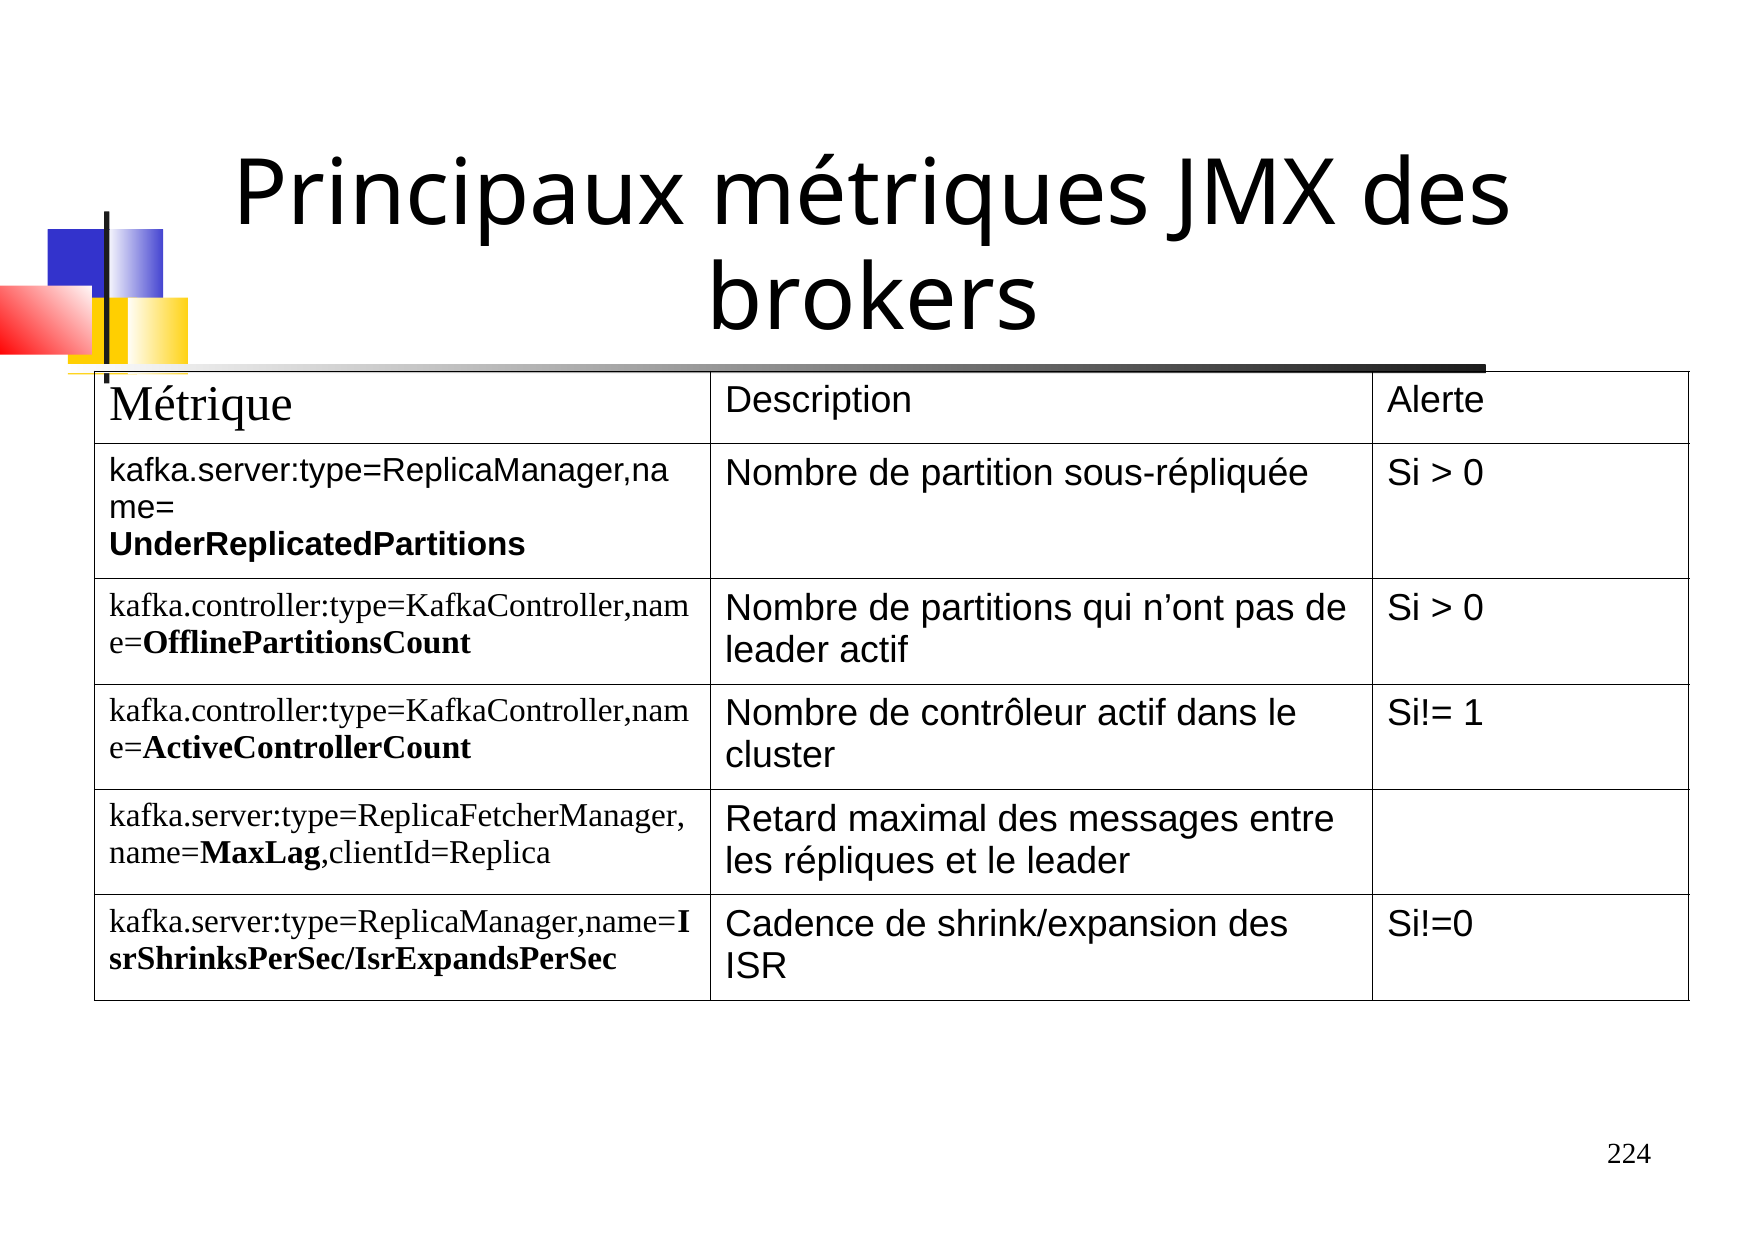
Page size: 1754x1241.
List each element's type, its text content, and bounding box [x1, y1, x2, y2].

table_cell Retard maximal des messages entre les répliques et le leader [711, 790, 1372, 894]
table_cell Si > 0 [1373, 579, 1688, 684]
title Principaux métriques JMX des brokers [179, 139, 1567, 351]
table_header Description [711, 372, 1372, 443]
table_cell kafka.controller:type=KafkaController,nam e=ActiveControllerCount [95, 685, 710, 789]
table_cell Cadence de shrink/expansion des ISR [711, 895, 1372, 1000]
table_header Alerte [1373, 372, 1688, 443]
table_cell [1373, 790, 1688, 894]
table_cell Si!=0 [1373, 895, 1688, 1000]
table_cell Si!= 1 [1373, 685, 1688, 789]
table_cell kafka.controller:type=KafkaController,nam e=OfflinePartitionsCount [95, 579, 710, 684]
table_cell Nombre de partition sous-répliquée [711, 444, 1372, 578]
table_cell kafka.server:type=ReplicaManager,name= UnderReplicatedPartitions [95, 444, 710, 578]
table_cell kafka.server:type=ReplicaManager,name=I srShrinksPerSec/IsrExpandsPerSec [95, 895, 710, 1000]
table_cell Nombre de contrôleur actif dans le cluster [711, 685, 1372, 789]
table_cell Si > 0 [1373, 444, 1688, 578]
table_header Métrique [95, 372, 710, 443]
table_cell Nombre de partitions qui n’ont pas de leader actif [711, 579, 1372, 684]
table_cell kafka.server:type=ReplicaFetcherManager, name=MaxLag,clientId=Replica [95, 790, 710, 894]
